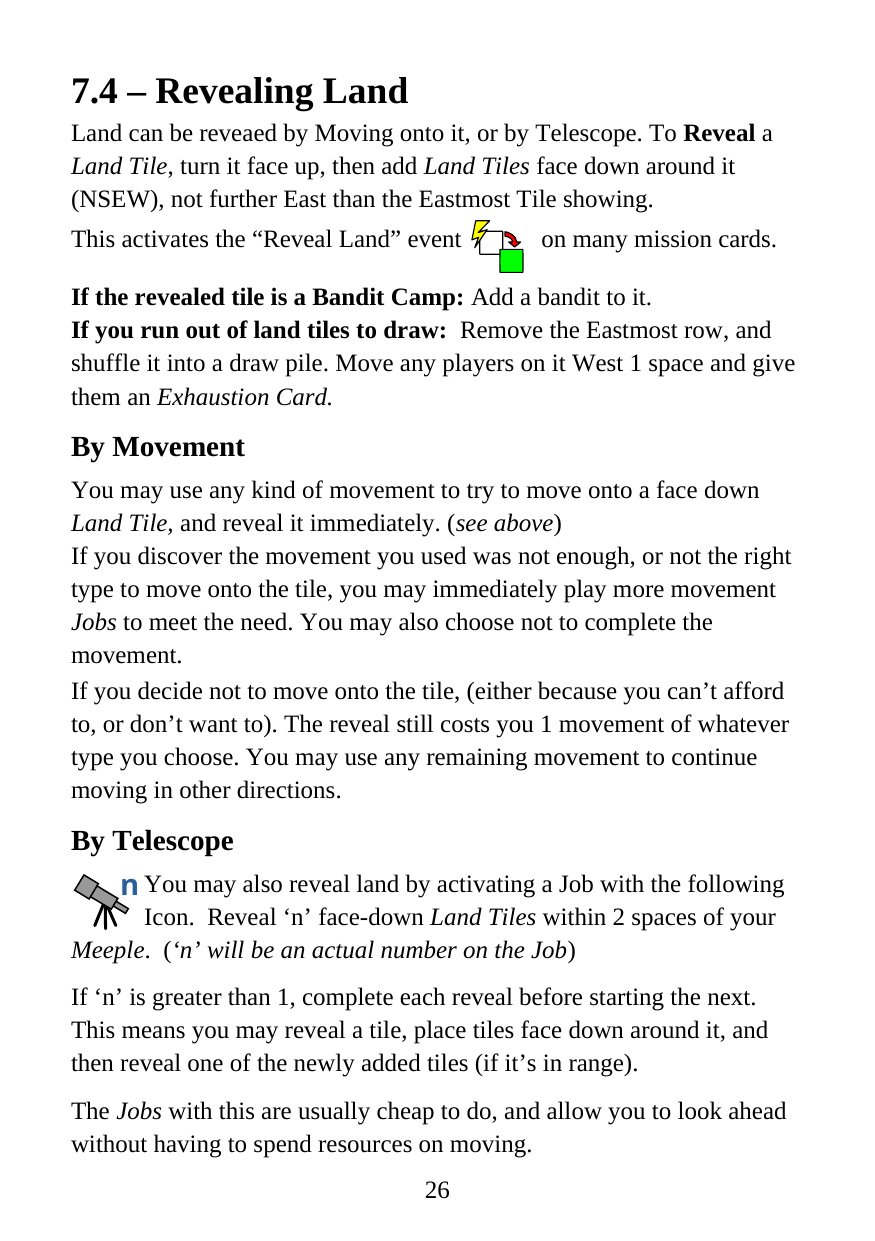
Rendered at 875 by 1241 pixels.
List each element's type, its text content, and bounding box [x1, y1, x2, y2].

subtitle 7.4 – Revealing Land [71, 68, 803, 111]
text This activates the “Reveal Land” event on many mission cards. [71, 217, 803, 278]
subtitle By Movement [71, 429, 803, 463]
text You may use any kind of movement to try to move onto a face down Land Tile, and reveal it immediately. (see above) [71, 475, 803, 537]
text If the revealed tile is a Bandit Camp: Add a bandit to it. [71, 282, 803, 311]
subtitle By Telescope [71, 823, 803, 856]
text If you decide not to move onto the tile, (either because you can’t afford to, or don’t want to). The reveal still costs you 1 movement of whatever type you choose. You may use any remaining movement to continue moving in other directions. [71, 676, 803, 804]
text Land can be reveaed by Moving onto it, or by Telescope. To Reveal a Land Tile, turn it face up, then add Land Tiles face down around it (NSEW), not further East than the Eastmost Tile showing. [71, 118, 803, 212]
text The Jobs with this are usually cheap to do, and allow you to look ahead without having to spend resources on moving. [71, 1096, 803, 1158]
text If you discover the movement you used was not enough, or not the right type to move onto the tile, you may immediately play more movement Jobs to meet the need. You may also choose not to complete the movement. [71, 541, 803, 669]
text You may also reveal land by activating a Job with the following Icon. Reveal ‘n’ face-down Land Tiles within 2 spaces of your Meeple. (‘n’ will be an actual number on the Job) [71, 869, 803, 963]
text If ‘n’ is greater than 1, complete each reveal before starting the next. This means you may reveal a tile, place tiles face down around it, and then reveal one of the newly added tiles (if it’s in range). [71, 982, 803, 1077]
text If you run out of land tiles to draw: Remove the Eastmost row, and shuffle it into a draw pile. Move any players on it West 1 space and give them an Exhaustion Card. [71, 316, 803, 410]
